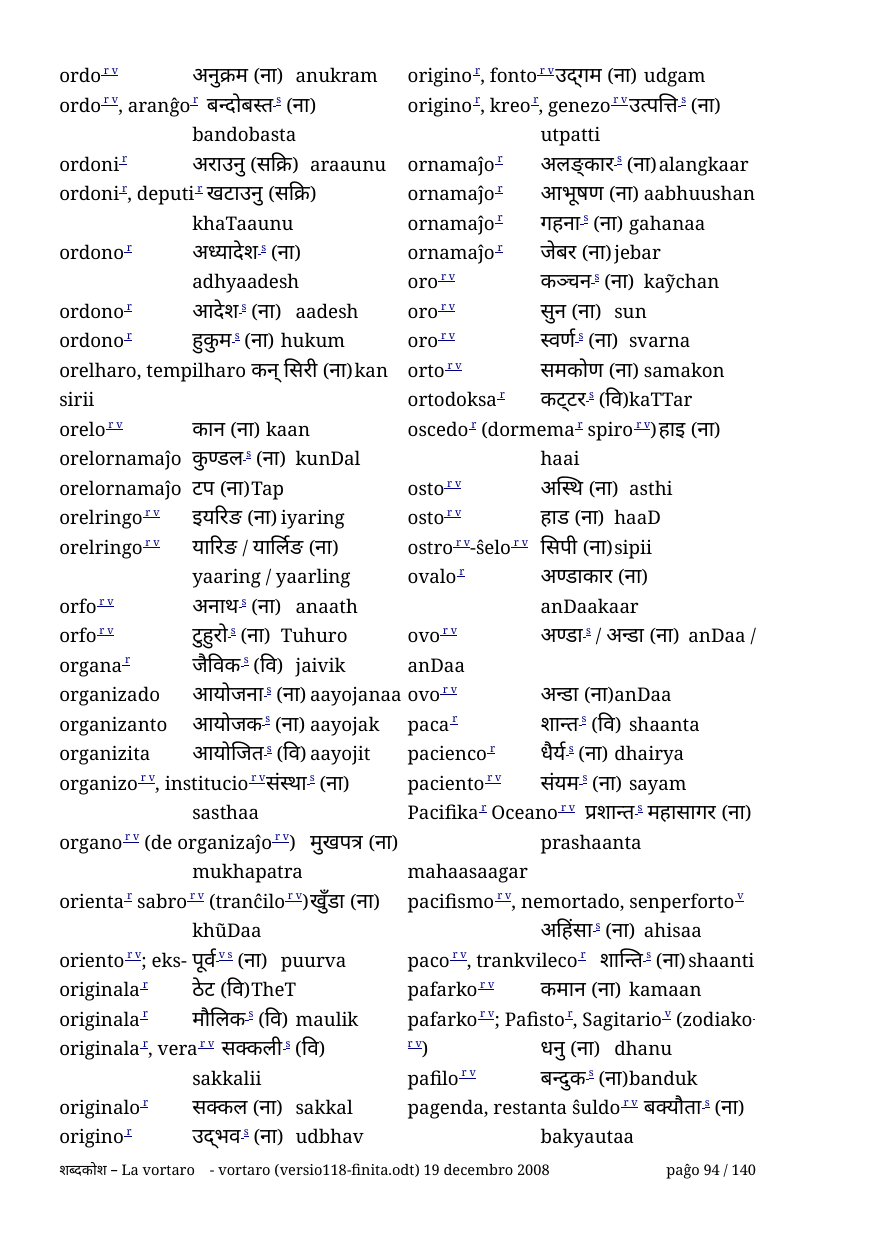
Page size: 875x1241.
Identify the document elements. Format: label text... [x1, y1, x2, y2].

text orelringo r v इयरिङ (ना) iyaring [59, 501, 407, 531]
text pacifismo r v, nemortado, senperforto v अहिंसा s (ना) ahisaa [407, 884, 756, 943]
text originala r, vera r v सक्कली s (वि) sakkalii [59, 1032, 407, 1091]
text orelo r v कान (ना) kaan [59, 413, 407, 442]
text paca r शान्त s (वि) shaanta [407, 708, 756, 737]
text organizanto आयोजक s (ना) aayojak [59, 708, 407, 737]
text Pacifika r Oceano r v प्रशान्त s महासागर (ना) prashaanta mahaasaagar [407, 796, 756, 884]
text oriento r v; eks- पूर्व v s (ना) puurva [59, 943, 407, 973]
text ornamaĵo r आभूषण (ना) aabhuushan [407, 177, 756, 206]
text organizado आयोजना s (ना) aayojanaa [59, 678, 407, 708]
text ordono r अध्यादेश s (ना) adhyaadesh [59, 236, 407, 295]
text origino r उद्भव s (ना) udbhav [59, 1120, 407, 1150]
text pagenda, restanta ŝuldo r v बक्यौता s (ना) bakyautaa [407, 1091, 756, 1150]
text ordono r हुकुम s (ना) hukum [59, 324, 407, 354]
text origino r, fonto r v उद्गम (ना) udgam [407, 59, 756, 88]
text ordoni r, deputi r खटाउनु (सक्रि) khaTaaunu [59, 177, 407, 236]
text oro r v स्वर्ण s (ना) svarna [407, 324, 756, 354]
text orelringo r v यारिङ / यार्लिङ (ना) yaaring / yaarling [59, 531, 407, 590]
text ordono r आदेश s (ना) aadesh [59, 295, 407, 324]
text ornamaĵo r अलङ्कार s (ना) alangkaar [407, 147, 756, 177]
text osto r v अस्थि (ना) asthi [407, 472, 756, 501]
text organa r जैविक s (वि) jaivik [59, 649, 407, 678]
text orelornamaĵo टप (ना) Tap [59, 472, 407, 501]
text pacienco r धैर्य s (ना) dhairya [407, 737, 756, 767]
text ovalo r अण्डाकार (ना) anDaakaar [407, 560, 756, 619]
text organo r v (de organizaĵo r v) मुखपत्र (ना) mukhapatra [59, 826, 407, 884]
text orienta r sabro r v (tranĉilo r v) खुँडा (ना) khũDaa [59, 884, 407, 943]
text ornamaĵo r गहना s (ना) gahanaa [407, 206, 756, 236]
text ovo r v अन्डा (ना) anDaa [407, 678, 756, 708]
text oro r v सुन (ना) sun [407, 295, 756, 324]
text ordo r v अनुक्रम (ना) anukram [59, 59, 407, 88]
text ortodoksa r कट्टर s (वि) kaTTar [407, 383, 756, 413]
text orelornamaĵo कुण्डल s (ना) kunDal [59, 442, 407, 472]
text ornamaĵo r जेबर (ना) jebar [407, 236, 756, 265]
text origino r, kreo r, genezo r v उत्पत्ति s (ना) utpatti [407, 88, 756, 147]
text ovo r v अण्डा s / अन्डा (ना) anDaa / anDaa [407, 619, 756, 678]
text pafarko r v; Pafisto r, Sagitario v (zodiako r v) धनु (ना) dhanu [407, 1002, 756, 1061]
text organizo r v, institucio r v संस्था s (ना) sasthaa [59, 767, 407, 826]
text ostro r v-ŝelo r v सिपी (ना) sipii [407, 531, 756, 560]
text originala r ठेट (वि) TheT [59, 973, 407, 1002]
text organizita आयोजित s (वि) aayojit [59, 737, 407, 767]
text oscedo r (dormema r spiro r v) हाइ (ना) haai [407, 413, 756, 472]
text originalo r सक्कल (ना) sakkal [59, 1091, 407, 1120]
text orto r v समकोण (ना) samakon [407, 354, 756, 383]
text paciento r v संयम s (ना) sayam [407, 767, 756, 796]
text orfo r v अनाथ s (ना) anaath [59, 590, 407, 619]
text pafarko r v कमान (ना) kamaan [407, 973, 756, 1002]
text orfo r v टुहुरो s (ना) Tuhuro [59, 619, 407, 649]
text orelharo, tempilharo कन् सिरी (ना) kan sirii [59, 354, 407, 413]
text ordo r v, aranĝo r बन्दोबस्त s (ना) bandobasta [59, 88, 407, 147]
text oro r v कञ्चन s (ना) kaỹchan [407, 265, 756, 295]
text ordoni r अराउनु (सक्रि) araaunu [59, 147, 407, 177]
text pafilo r v बन्दुक s (ना) banduk [407, 1061, 756, 1091]
text originala r मौलिक s (वि) maulik [59, 1002, 407, 1032]
text paco r v, trankvileco r शान्ति s (ना) shaanti [407, 943, 756, 973]
text osto r v हाड (ना) haaD [407, 501, 756, 531]
